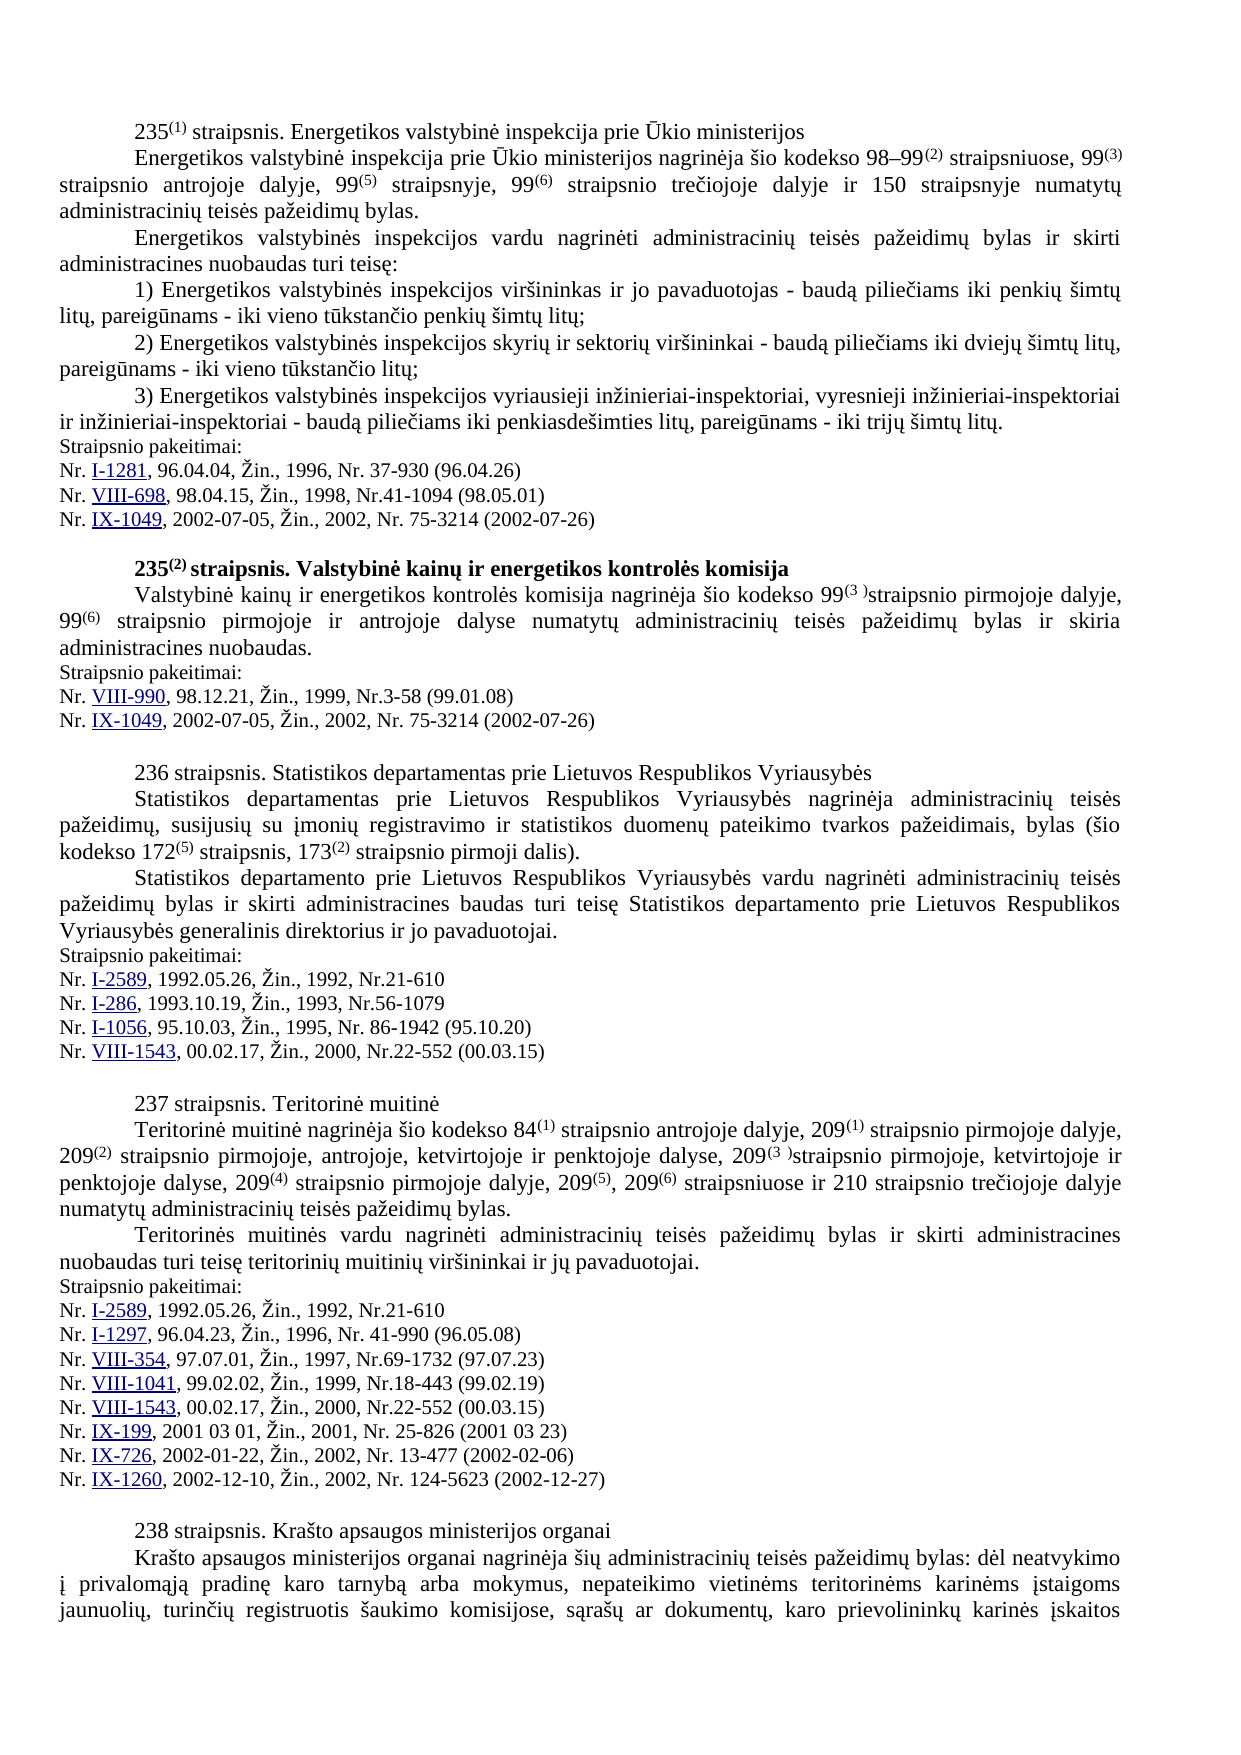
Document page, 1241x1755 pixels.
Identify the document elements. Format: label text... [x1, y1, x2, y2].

text Statistikos departamento prie Lietuvos Respublikos Vyriausybės vardu nagrinėti administracinių teisės pažeidimų bylas ir skirti administracines baudas turi teisę Statistikos departamento prie Lietuvos Respublikos Vyriausybės generalinis direktorius ir jo pavaduotojai. [59, 864, 1122, 943]
text Nr. I-1297, 96.04.23, Žin., 1996, Nr. 41-990 (96.05.08) [59, 1322, 1122, 1346]
text 3) Energetikos valstybinės inspekcijos vyriausieji inžinieriai-inspektoriai, vyresnieji inžinieriai-inspektoriai ir inžinieriai-inspektoriai - baudą piliečiams iki penkiasdešimties litų, pareigūnams - iki trijų šimtų litų. [59, 382, 1122, 434]
text 237 straipsnis. Teritorinė muitinė [59, 1090, 1122, 1116]
text Nr. I-1281, 96.04.04, Žin., 1996, Nr. 37-930 (96.04.26) [59, 458, 1122, 482]
text Nr. IX-1049, 2002-07-05, Žin., 2002, Nr. 75-3214 (2002-07-26) [59, 708, 1122, 732]
text Nr. IX-199, 2001 03 01, Žin., 2001, Nr. 25-826 (2001 03 23) [59, 1419, 1122, 1443]
text Nr. VIII-1543, 00.02.17, Žin., 2000, Nr.22-552 (00.03.15) [59, 1039, 1122, 1063]
text 2) Energetikos valstybinės inspekcijos skyrių ir sektorių viršininkai - baudą piliečiams iki dviejų šimtų litų, pareigūnams - iki vieno tūkstančio litų; [59, 329, 1122, 382]
text 1) Energetikos valstybinės inspekcijos viršininkas ir jo pavaduotojas - baudą piliečiams iki penkių šimtų litų, pareigūnams - iki vieno tūkstančio penkių šimtų litų; [59, 276, 1122, 329]
text Statistikos departamentas prie Lietuvos Respublikos Vyriausybės nagrinėja administracinių teisės pažeidimų, susijusių su įmonių registravimo ir statistikos duomenų pateikimo tvarkos pažeidimais, bylas (šio kodekso 172(5) straipsnis, 173(2) straipsnio pirmoji dalis). [59, 785, 1122, 864]
text Nr. VIII-354, 97.07.01, Žin., 1997, Nr.69-1732 (97.07.23) [59, 1346, 1122, 1371]
text Energetikos valstybinė inspekcija prie Ūkio ministerijos nagrinėja šio kodekso 98–99(2) straipsniuose, 99(3) straipsnio antrojoje dalyje, 99(5) straipsnyje, 99(6) straipsnio trečiojoje dalyje ir 150 straipsnyje numatytų administracinių teisės pažeidimų bylas. [59, 144, 1122, 223]
text 235(2) straipsnis. Valstybinė kainų ir energetikos kontrolės komisija [59, 555, 1122, 581]
text Straipsnio pakeitimai: [59, 1274, 1122, 1298]
text Nr. VIII-1543, 00.02.17, Žin., 2000, Nr.22-552 (00.03.15) [59, 1394, 1122, 1419]
text Straipsnio pakeitimai: [59, 434, 1122, 458]
text Nr. I-286, 1993.10.19, Žin., 1993, Nr.56-1079 [59, 991, 1122, 1015]
text Nr. IX-1260, 2002-12-10, Žin., 2002, Nr. 124-5623 (2002-12-27) [59, 1467, 1122, 1491]
text Nr. VIII-698, 98.04.15, Žin., 1998, Nr.41-1094 (98.05.01) [59, 482, 1122, 507]
text Krašto apsaugos ministerijos organai nagrinėja šių administracinių teisės pažeidimų bylas: dėl neatvykimo į privalomąją pradinę karo tarnybą arba mokymus, nepateikimo vietinėms teritorinėms karinėms įstaigoms jaunuolių, turinčių registruotis šaukimo komisijose, sąrašų ar dokumentų, karo prievolininkų karinės įskaitos [59, 1543, 1122, 1623]
text Nr. VIII-1041, 99.02.02, Žin., 1999, Nr.18-443 (99.02.19) [59, 1371, 1122, 1394]
text 236 straipsnis. Statistikos departamentas prie Lietuvos Respublikos Vyriausybės [59, 759, 1122, 785]
text Nr. IX-726, 2002-01-22, Žin., 2002, Nr. 13-477 (2002-02-06) [59, 1443, 1122, 1467]
text Nr. VIII-990, 98.12.21, Žin., 1999, Nr.3-58 (99.01.08) [59, 684, 1122, 708]
text Valstybinė kainų ir energetikos kontrolės komisija nagrinėja šio kodekso 99(3 )straipsnio pirmojoje dalyje, 99(6) straipsnio pirmojoje ir antrojoje dalyse numatytų administracinių teisės pažeidimų bylas ir skiria administracines nuobaudas. [59, 581, 1122, 660]
text Straipsnio pakeitimai: [59, 660, 1122, 684]
text Teritorinės muitinės vardu nagrinėti administracinių teisės pažeidimų bylas ir skirti administracines nuobaudas turi teisę teritorinių muitinių viršininkai ir jų pavaduotojai. [59, 1222, 1122, 1274]
text Teritorinė muitinė nagrinėja šio kodekso 84(1) straipsnio antrojoje dalyje, 209(1) straipsnio pirmojoje dalyje, 209(2) straipsnio pirmojoje, antrojoje, ketvirtojoje ir penktojoje dalyse, 209(3 )straipsnio pirmojoje, ketvirtojoje ir penktojoje dalyse, 209(4) straipsnio pirmojoje dalyje, 209(5), 209(6) straipsniuose ir 210 straipsnio trečiojoje dalyje numatytų administracinių teisės pažeidimų bylas. [59, 1116, 1122, 1222]
text Straipsnio pakeitimai: [59, 943, 1122, 967]
text Energetikos valstybinės inspekcijos vardu nagrinėti administracinių teisės pažeidimų bylas ir skirti administracines nuobaudas turi teisę: [59, 223, 1122, 276]
text Nr. I-2589, 1992.05.26, Žin., 1992, Nr.21-610 [59, 1298, 1122, 1322]
text 238 straipsnis. Krašto apsaugos ministerijos organai [59, 1517, 1122, 1543]
text Nr. IX-1049, 2002-07-05, Žin., 2002, Nr. 75-3214 (2002-07-26) [59, 507, 1122, 531]
text 235(1) straipsnis. Energetikos valstybinė inspekcija prie Ūkio ministerijos [59, 118, 1122, 144]
text Nr. I-1056, 95.10.03, Žin., 1995, Nr. 86-1942 (95.10.20) [59, 1015, 1122, 1039]
text Nr. I-2589, 1992.05.26, Žin., 1992, Nr.21-610 [59, 967, 1122, 991]
